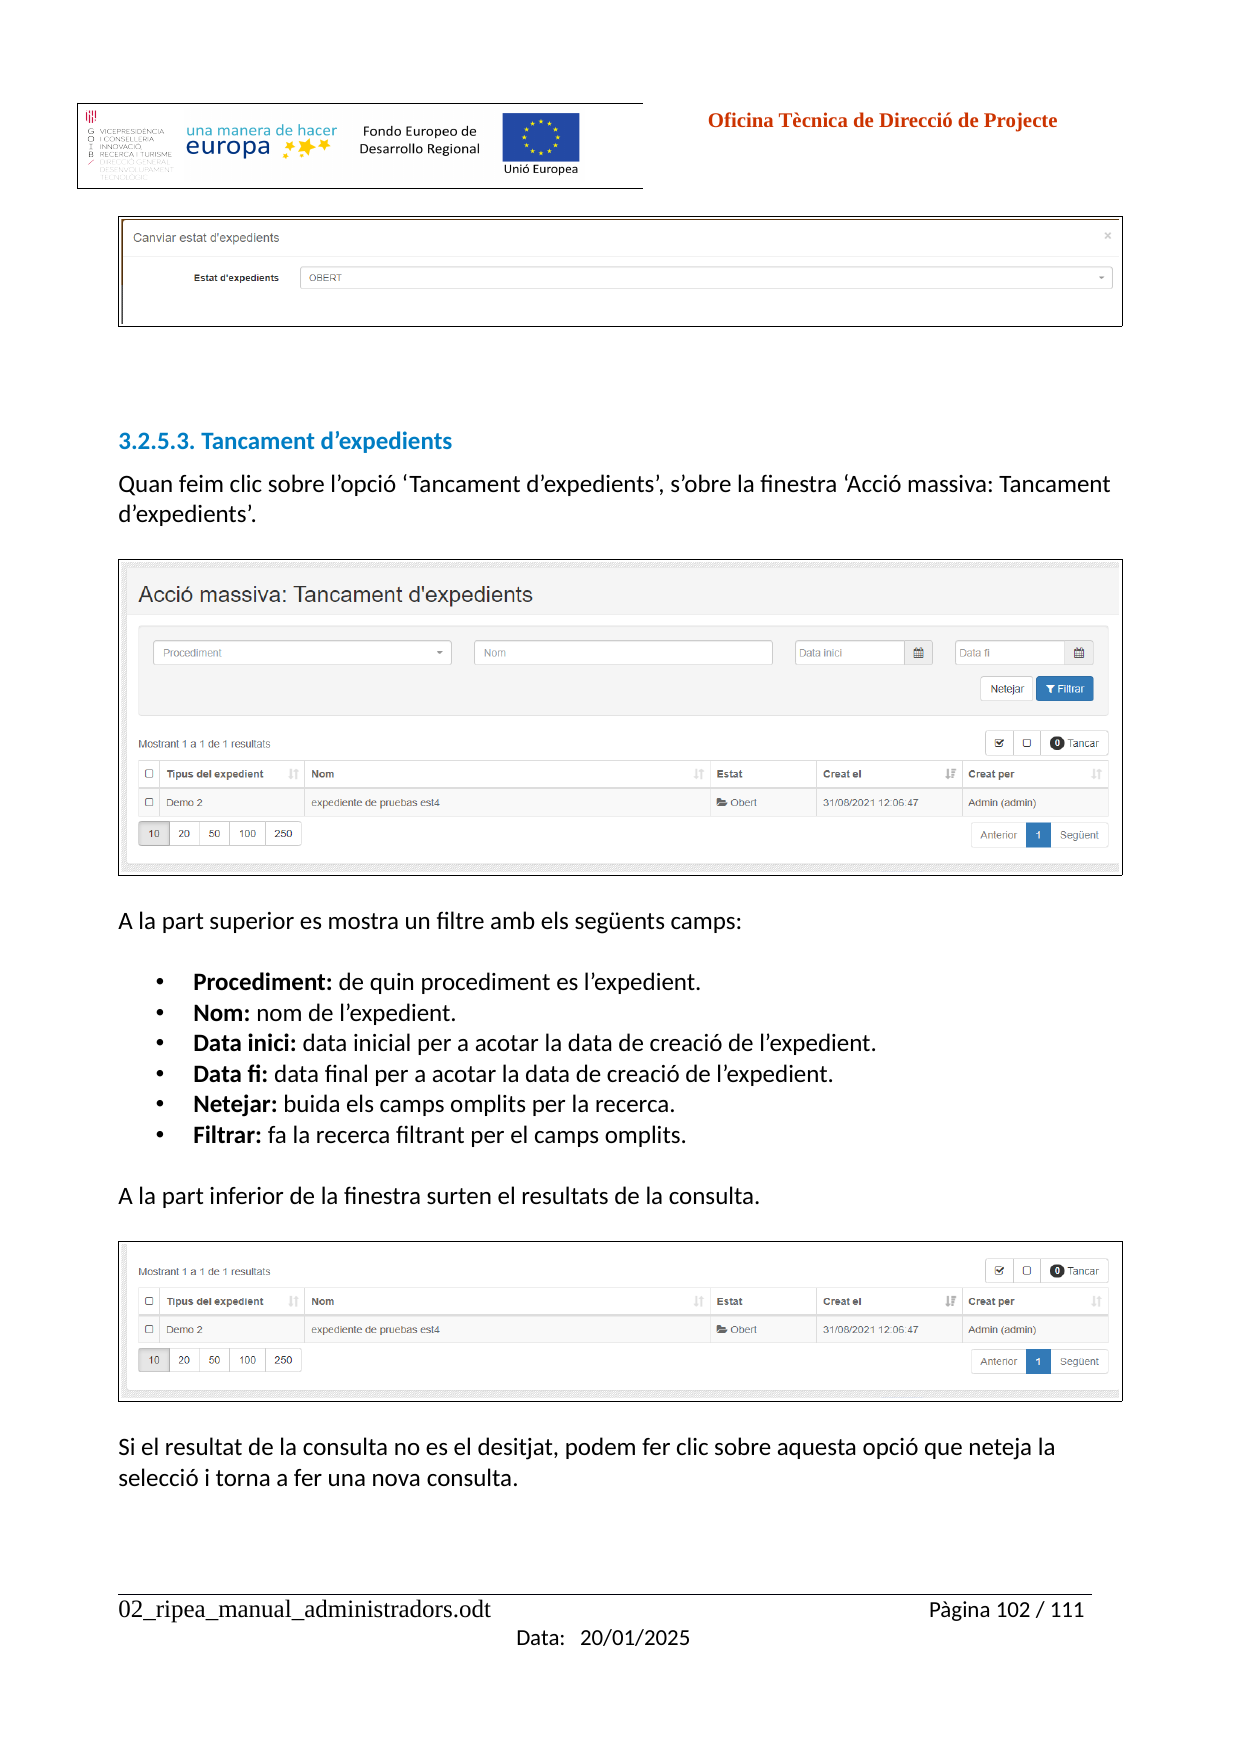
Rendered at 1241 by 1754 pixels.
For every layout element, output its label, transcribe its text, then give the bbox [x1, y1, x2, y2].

list Filtrar: fa la recerca filtrant per el camps omplits. [156, 1119, 1122, 1149]
picture [82, 108, 178, 182]
list Data fi: data final per a acotar la data de creació de l’expedient. [156, 1058, 1122, 1088]
picture [121, 562, 1119, 872]
text Quan feim clic sobre l’opció ‘Tancament d’expedients’, s’obre la finestra ‘Acció massiva: Tancament d’expedients’. [118, 468, 1122, 529]
picture [184, 108, 585, 182]
list Netejar: buida els camps omplits per la recerca. [156, 1088, 1122, 1119]
list Procediment: de quin procediment es l’expedient. [156, 966, 1122, 997]
subtitle 3.2.5.3. Tancament d’expedients [118, 425, 1122, 455]
text Si el resultat de la consulta no es el desitjat, podem fer clic sobre aquesta opció que neteja la selecció i torna a fer una nova consulta. [118, 1431, 1122, 1492]
text A la part inferior de la finestra surten el resultats de la consulta. [118, 1180, 1122, 1211]
text A la part superior es mostra un filtre amb els següents camps: [118, 905, 1122, 936]
list Data inici: data inicial per a acotar la data de creació de l’expedient. [156, 1027, 1122, 1058]
picture [121, 1244, 1119, 1398]
picture [121, 219, 1119, 324]
list Nom: nom de l’expedient. [156, 997, 1122, 1027]
